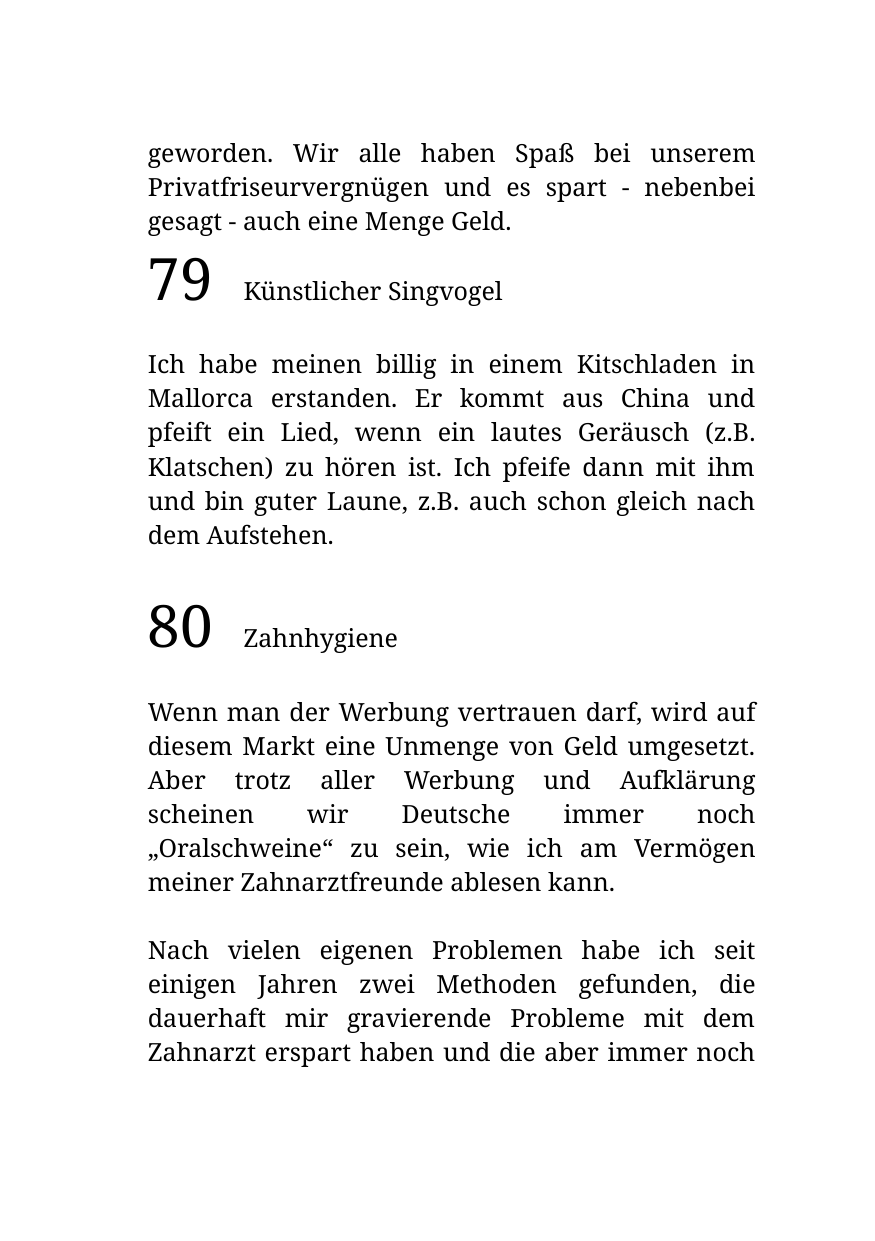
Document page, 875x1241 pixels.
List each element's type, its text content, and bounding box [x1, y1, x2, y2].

text Wenn man der Werbung vertrauen darf, wird auf diesem Markt eine Unmenge von Geld umgesetzt. Aber trotz aller Werbung und Aufklärung scheinen wir Deutsche immer noch „Oralschweine“ zu sein, wie ich am Vermögen meiner Zahnarztfreunde ablesen kann. [148, 694, 756, 899]
subtitle 80 Zahnhygiene [148, 585, 756, 665]
text Nach vielen eigenen Problemen habe ich seit einigen Jahren zwei Methoden gefunden, die dauerhaft mir gravierende Probleme mit dem Zahnarzt erspart haben und die aber immer noch [148, 933, 756, 1069]
subtitle 79 Künstlicher Singvogel [148, 238, 756, 317]
text geworden. Wir alle haben Spaß bei unserem Privatfriseurvergnügen und es spart - nebenbei gesagt - auch eine Menge Geld. [148, 136, 756, 238]
text Ich habe meinen billig in einem Kitschladen in Mallorca erstanden. Er kommt aus China und pfeift ein Lied, wenn ein lautes Geräusch (z.B. Klatschen) zu hören ist. Ich pfeife dann mit ihm und bin guter Laune, z.B. auch schon gleich nach dem Aufstehen. [148, 347, 756, 551]
